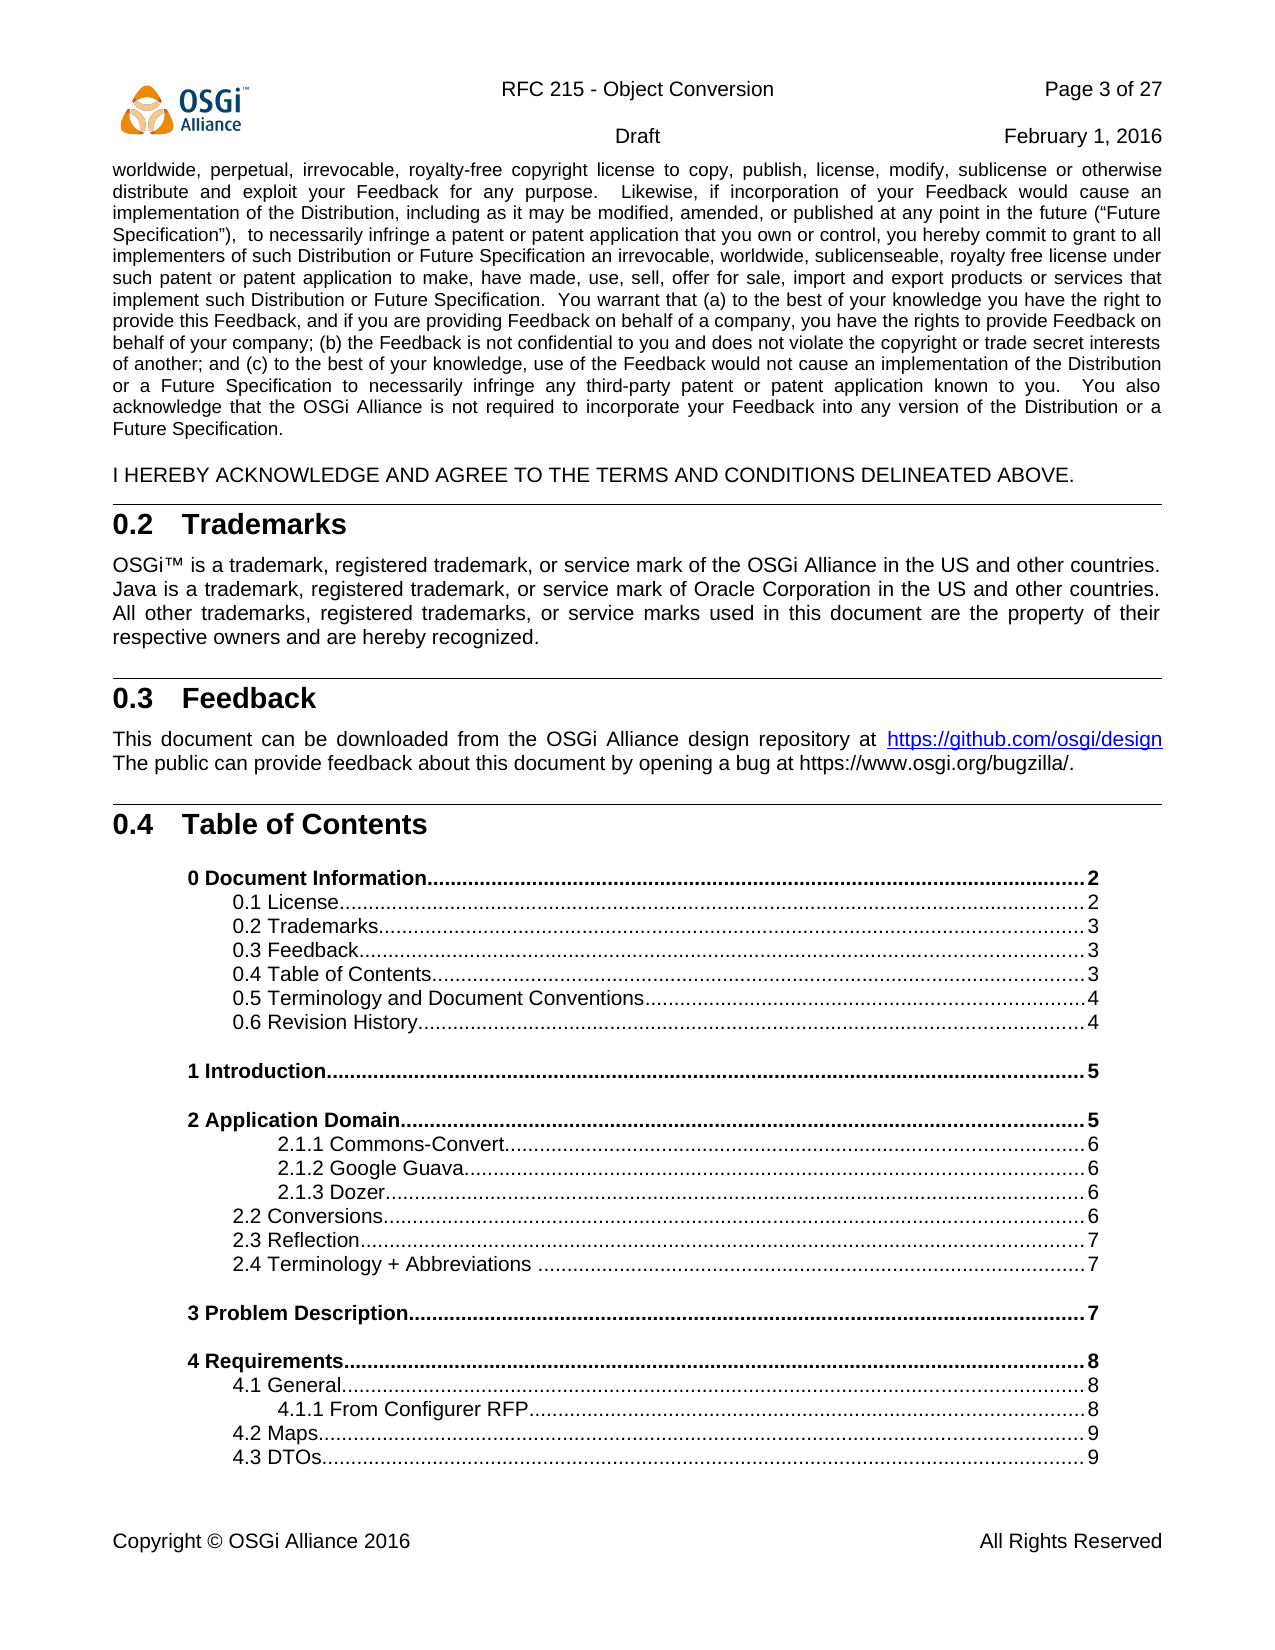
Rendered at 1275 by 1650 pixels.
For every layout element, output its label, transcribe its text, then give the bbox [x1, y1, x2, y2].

text 0.3 Feedback 3 [232, 938, 1162, 962]
text 4.1 General 8 [232, 1373, 1162, 1397]
subtitle Feedback [112, 679, 1162, 715]
text OSGi™ is a trademark, registered trademark, or service mark of the OSGi Alliance in the US and other countries. Java is a trademark, registered trademark, or service mark of Oracle Corporation in the US and other countries. All other trademarks, registered trademarks, or service marks used in this document are the property of their respective owners and are hereby recognized. [112, 553, 1162, 649]
text 2.1.3 Dozer 6 [277, 1179, 1162, 1203]
text 3 Problem Description 7 [187, 1300, 1162, 1324]
text 1 Introduction 5 [187, 1059, 1162, 1083]
text 0.5 Terminology and Document Conventions 4 [232, 986, 1162, 1010]
text 2 Application Domain 5 [187, 1108, 1162, 1132]
text 0 Document Information 2 [187, 866, 1162, 890]
picture [113, 78, 257, 142]
text I HEREBY ACKNOWLEDGE AND AGREE TO THE TERMS AND CONDITIONS DELINEATED ABOVE. [112, 463, 1162, 487]
subtitle Trademarks [112, 505, 1162, 541]
text 4 Requirements 8 [187, 1349, 1162, 1373]
text 0.6 Revision History 4 [232, 1010, 1162, 1034]
text 4.3 DTOs 9 [232, 1445, 1162, 1469]
text 4.2 Maps 9 [232, 1421, 1162, 1445]
text 2.1.1 Commons-Convert 6 [277, 1132, 1162, 1156]
text This document can be downloaded from the OSGi Alliance design repository at https://github.com/osgi/design The public can provide feedback about this document by opening a bug at https://www.osgi.org/bugzilla/. [112, 727, 1162, 775]
text 2.3 Reflection 7 [232, 1227, 1162, 1251]
text 0.4 Table of Contents 3 [232, 962, 1162, 986]
subtitle Table of Contents [112, 805, 1162, 841]
text 4.1.1 From Configurer RFP 8 [277, 1397, 1162, 1421]
text 0.2 Trademarks 3 [232, 914, 1162, 938]
text 0.1 License 2 [232, 890, 1162, 914]
text worldwide, perpetual, irrevocable, royalty-free copyright license to copy, publish, license, modify, sublicense or otherwise distribute and exploit your Feedback for any purpose. Likewise, if incorporation of your Feedback would cause an implementation of the Distribution, including as it may be modified, amended, or published at any point in the future (“Future Specification”), to necessarily infringe a patent or patent application that you own or control, you hereby commit to grant to all implementers of such Distribution or Future Specification an irrevocable, worldwide, sublicenseable, royalty free license under such patent or patent application to make, have made, use, sell, offer for sale, import and export products or services that implement such Distribution or Future Specification. You warrant that (a) to the best of your knowledge you have the right to provide this Feedback, and if you are providing Feedback on behalf of a company, you have the rights to provide Feedback on behalf of your company; (b) the Feedback is not confidential to you and does not violate the copyright or trade secret interests of another; and (c) to the best of your knowledge, use of the Feedback would not cause an implementation of the Distribution or a Future Specification to necessarily infringe any third-party patent or patent application known to you. You also acknowledge that the OSGi Alliance is not required to incorporate your Feedback into any version of the Distribution or a Future Specification. [112, 159, 1162, 439]
text 2.4 Terminology + Abbreviations 7 [232, 1251, 1162, 1275]
text 2.1.2 Google Guava 6 [277, 1156, 1162, 1179]
text 2.2 Conversions 6 [232, 1203, 1162, 1227]
